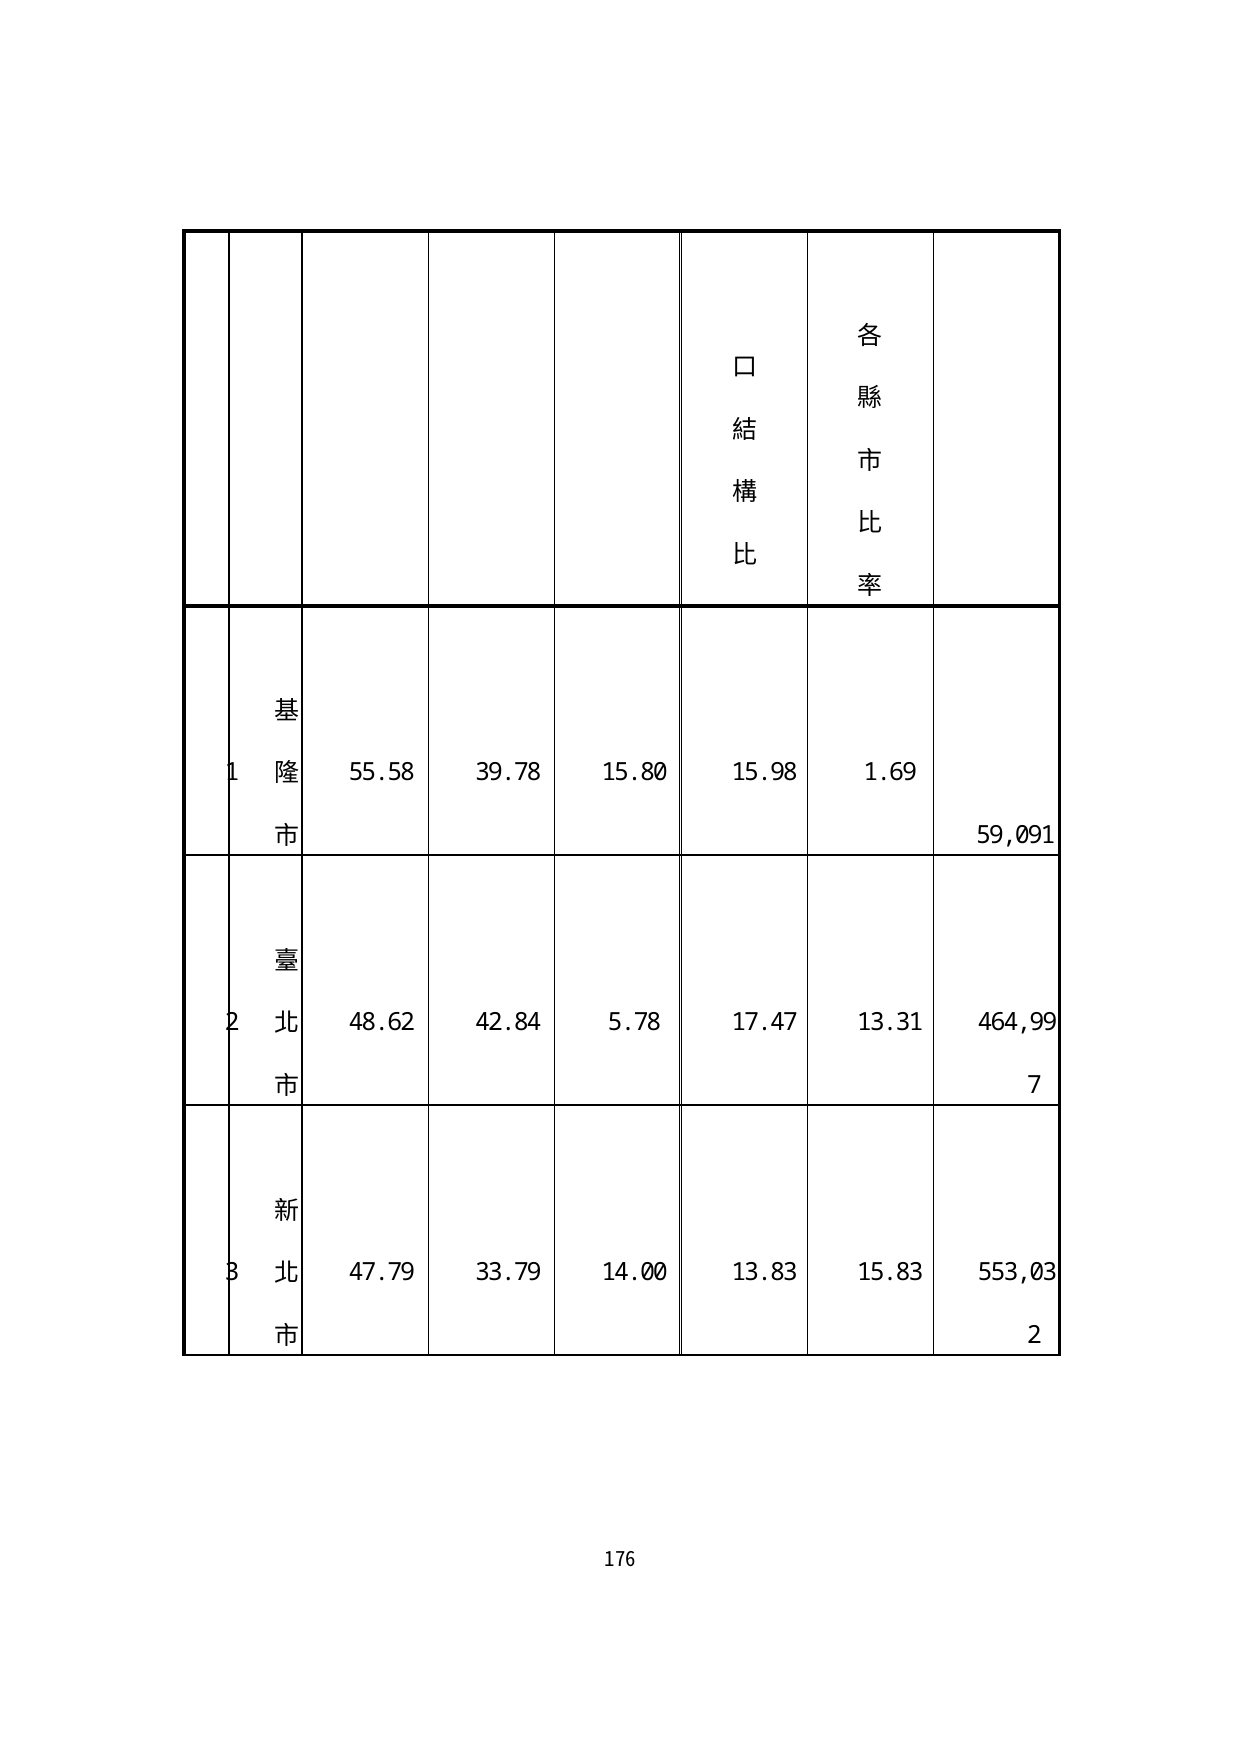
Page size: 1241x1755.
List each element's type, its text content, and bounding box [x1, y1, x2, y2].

table_cell 15.83 [808, 1106, 933, 1354]
table_cell 13.31 [808, 856, 933, 1104]
table_header [230, 233, 301, 604]
table_header 序號 [186, 233, 228, 604]
table_cell 17.47 [682, 856, 807, 1104]
table_cell 14.00 [555, 1106, 679, 1354]
table_cell 13.83 [682, 1106, 807, 1354]
table_cell 1 [186, 608, 228, 854]
table_cell 47.79 [303, 1106, 428, 1354]
table_cell 464,997 [934, 856, 1058, 1104]
table_cell 1.69 [808, 608, 933, 854]
table_header 口結構比 [682, 233, 807, 604]
table_cell 553,032 [934, 1106, 1058, 1354]
table_cell 基隆市 [230, 608, 301, 854]
table_cell 3 [186, 1106, 228, 1354]
table_header [429, 233, 554, 604]
table_cell 15.98 [682, 608, 807, 854]
table_cell 42.84 [429, 856, 554, 1104]
table_cell 48.62 [303, 856, 428, 1104]
table_cell 5.78 [555, 856, 679, 1104]
table_cell 新北市 [230, 1106, 301, 1354]
table_cell 15.80 [555, 608, 679, 854]
table_header 各縣市比率 [808, 233, 933, 604]
table_cell 39.78 [429, 608, 554, 854]
table_cell 臺北市 [230, 856, 301, 1104]
table_header [934, 233, 1058, 604]
table_cell 55.58 [303, 608, 428, 854]
table_cell 59,091 [934, 608, 1058, 854]
table_header [555, 233, 679, 604]
table_cell 2 [186, 856, 228, 1104]
table_cell 33.79 [429, 1106, 554, 1354]
table_header [303, 233, 428, 604]
